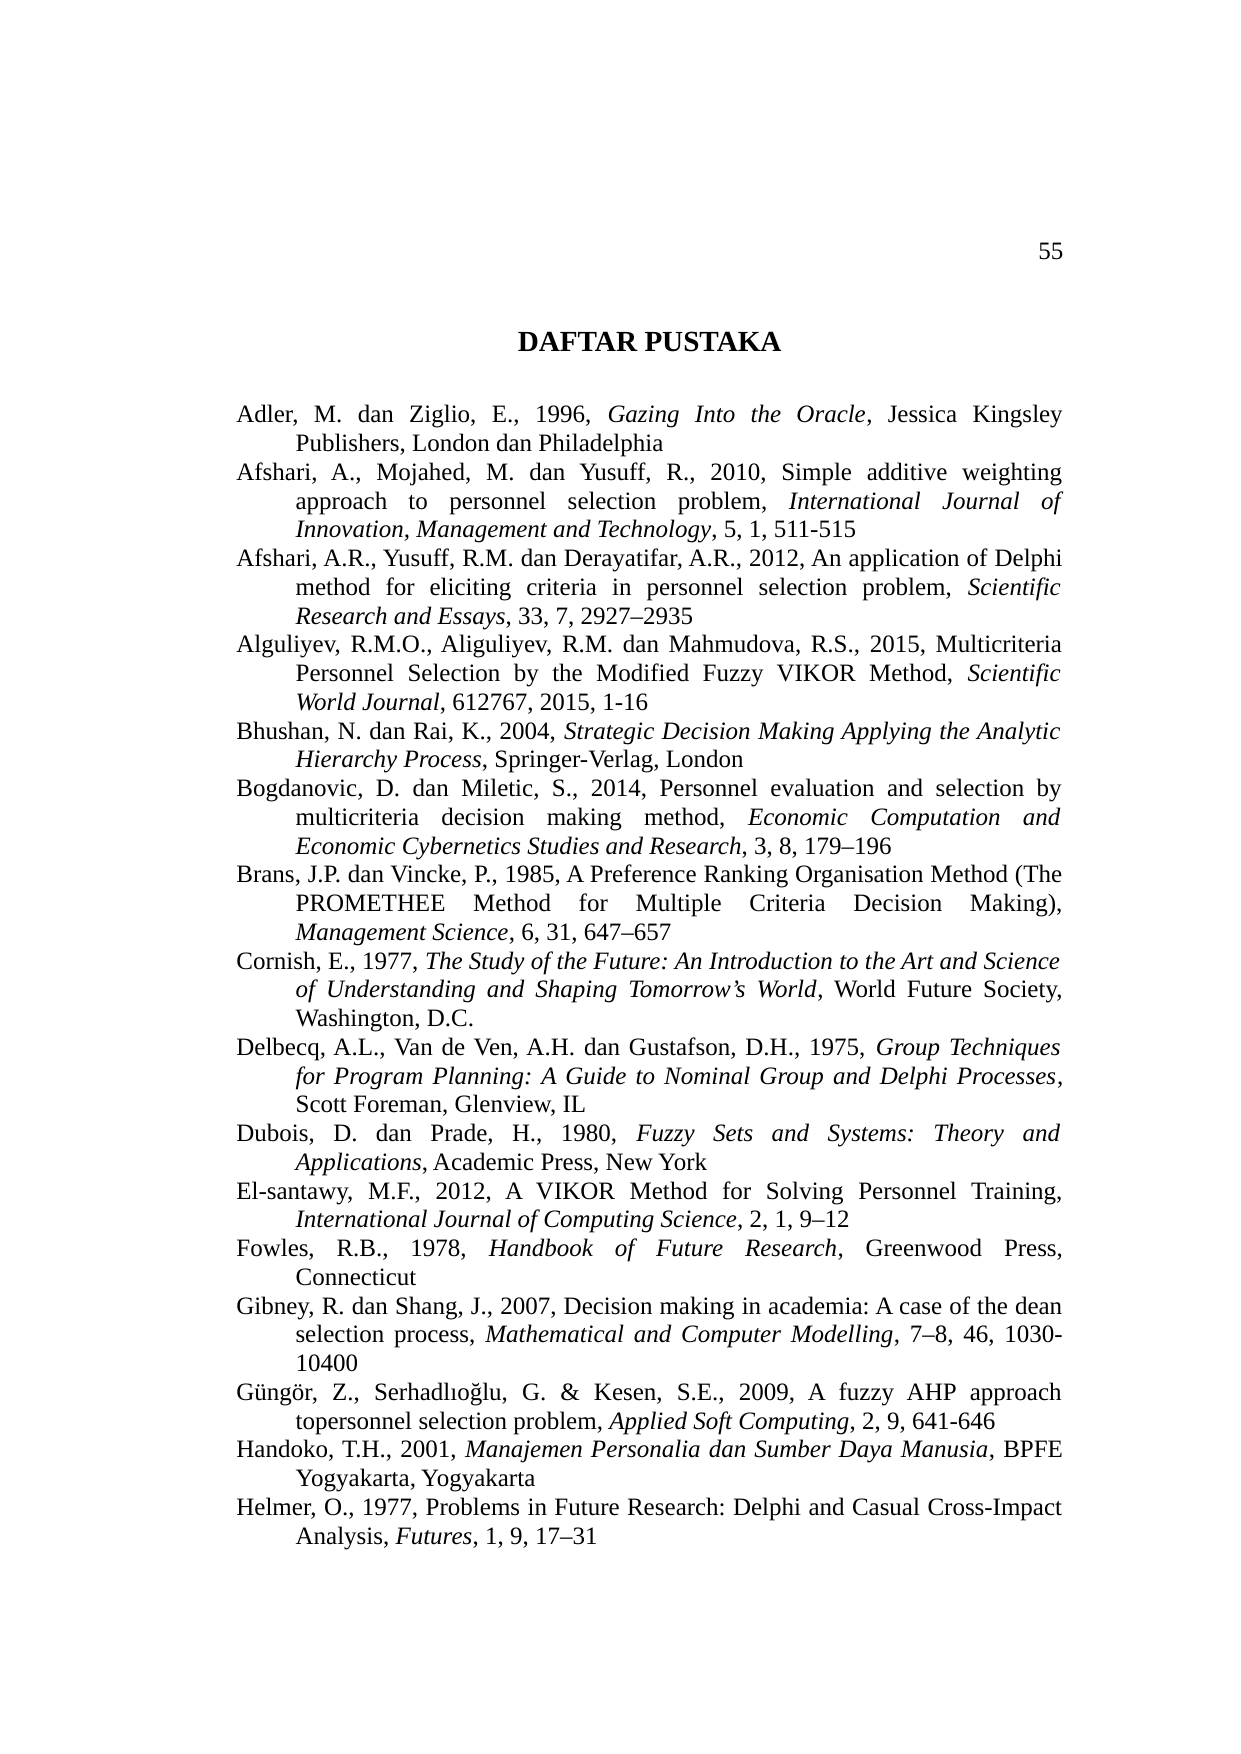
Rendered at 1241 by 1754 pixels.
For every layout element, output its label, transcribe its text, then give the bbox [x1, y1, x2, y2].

text Alguliyev, R.M.O., Aliguliyev, R.M. dan Mahmudova, R.S., 2015, Multicriteria Personnel Selection by the Modified Fuzzy VIKOR Method, Scientific World Journal, 612767, 2015, 1-16 [236, 629, 1063, 716]
text El-santawy, M.F., 2012, A VIKOR Method for Solving Personnel Training, International Journal of Computing Science, 2, 1, 9–12 [236, 1176, 1063, 1233]
text Adler, M. dan Ziglio, E., 1996, Gazing Into the Oracle, Jessica Kingsley Publishers, London dan Philadelphia [236, 399, 1063, 457]
text Delbecq, A.L., Van de Ven, A.H. dan Gustafson, D.H., 1975, Group Techniques for Program Planning: A Guide to Nominal Group and Delphi Processes, Scott Foreman, Glenview, IL [236, 1032, 1063, 1118]
subtitle Daftar Pustaka [236, 324, 1063, 357]
text Dubois, D. dan Prade, H., 1980, Fuzzy Sets and Systems: Theory and Applications, Academic Press, New York [236, 1118, 1063, 1176]
text Afshari, A., Mojahed, M. dan Yusuff, R., 2010, Simple additive weighting approach to personnel selection problem, International Journal of Innovation, Management and Technology, 5, 1, 511-515 [236, 457, 1063, 543]
text Afshari, A.R., Yusuff, R.M. dan Derayatifar, A.R., 2012, An application of Delphi method for eliciting criteria in personnel selection problem, Scientific Research and Essays, 33, 7, 2927–2935 [236, 543, 1063, 629]
text Bogdanovic, D. dan Miletic, S., 2014, Personnel evaluation and selection by multicriteria decision making method, Economic Computation and Economic Cybernetics Studies and Research, 3, 8, 179–196 [236, 773, 1063, 859]
text Bhushan, N. dan Rai, K., 2004, Strategic Decision Making Applying the Analytic Hierarchy Process, Springer-Verlag, London [236, 716, 1063, 773]
text Güngör, Z., Serhadlıoğlu, G. & Kesen, S.E., 2009, A fuzzy AHP approach topersonnel selection problem, Applied Soft Computing, 2, 9, 641-646 [236, 1377, 1063, 1434]
text Helmer, O., 1977, Problems in Future Research: Delphi and Casual Cross-Impact Analysis, Futures, 1, 9, 17–31 [236, 1492, 1063, 1549]
text Gibney, R. dan Shang, J., 2007, Decision making in academia: A case of the dean selection process, Mathematical and Computer Modelling, 7–8, 46, 1030-10400 [236, 1291, 1063, 1377]
text Fowles, R.B., 1978, Handbook of Future Research, Greenwood Press, Connecticut [236, 1233, 1063, 1291]
text Cornish, E., 1977, The Study of the Future: An Introduction to the Art and Science of Understanding and Shaping Tomorrow’s World, World Future Society, Washington, D.C. [236, 946, 1063, 1032]
text Brans, J.P. dan Vincke, P., 1985, A Preference Ranking Organisation Method (The PROMETHEE Method for Multiple Criteria Decision Making), Management Science, 6, 31, 647–657 [236, 859, 1063, 946]
text Handoko, T.H., 2001, Manajemen Personalia dan Sumber Daya Manusia, BPFE Yogyakarta, Yogyakarta [236, 1434, 1063, 1492]
